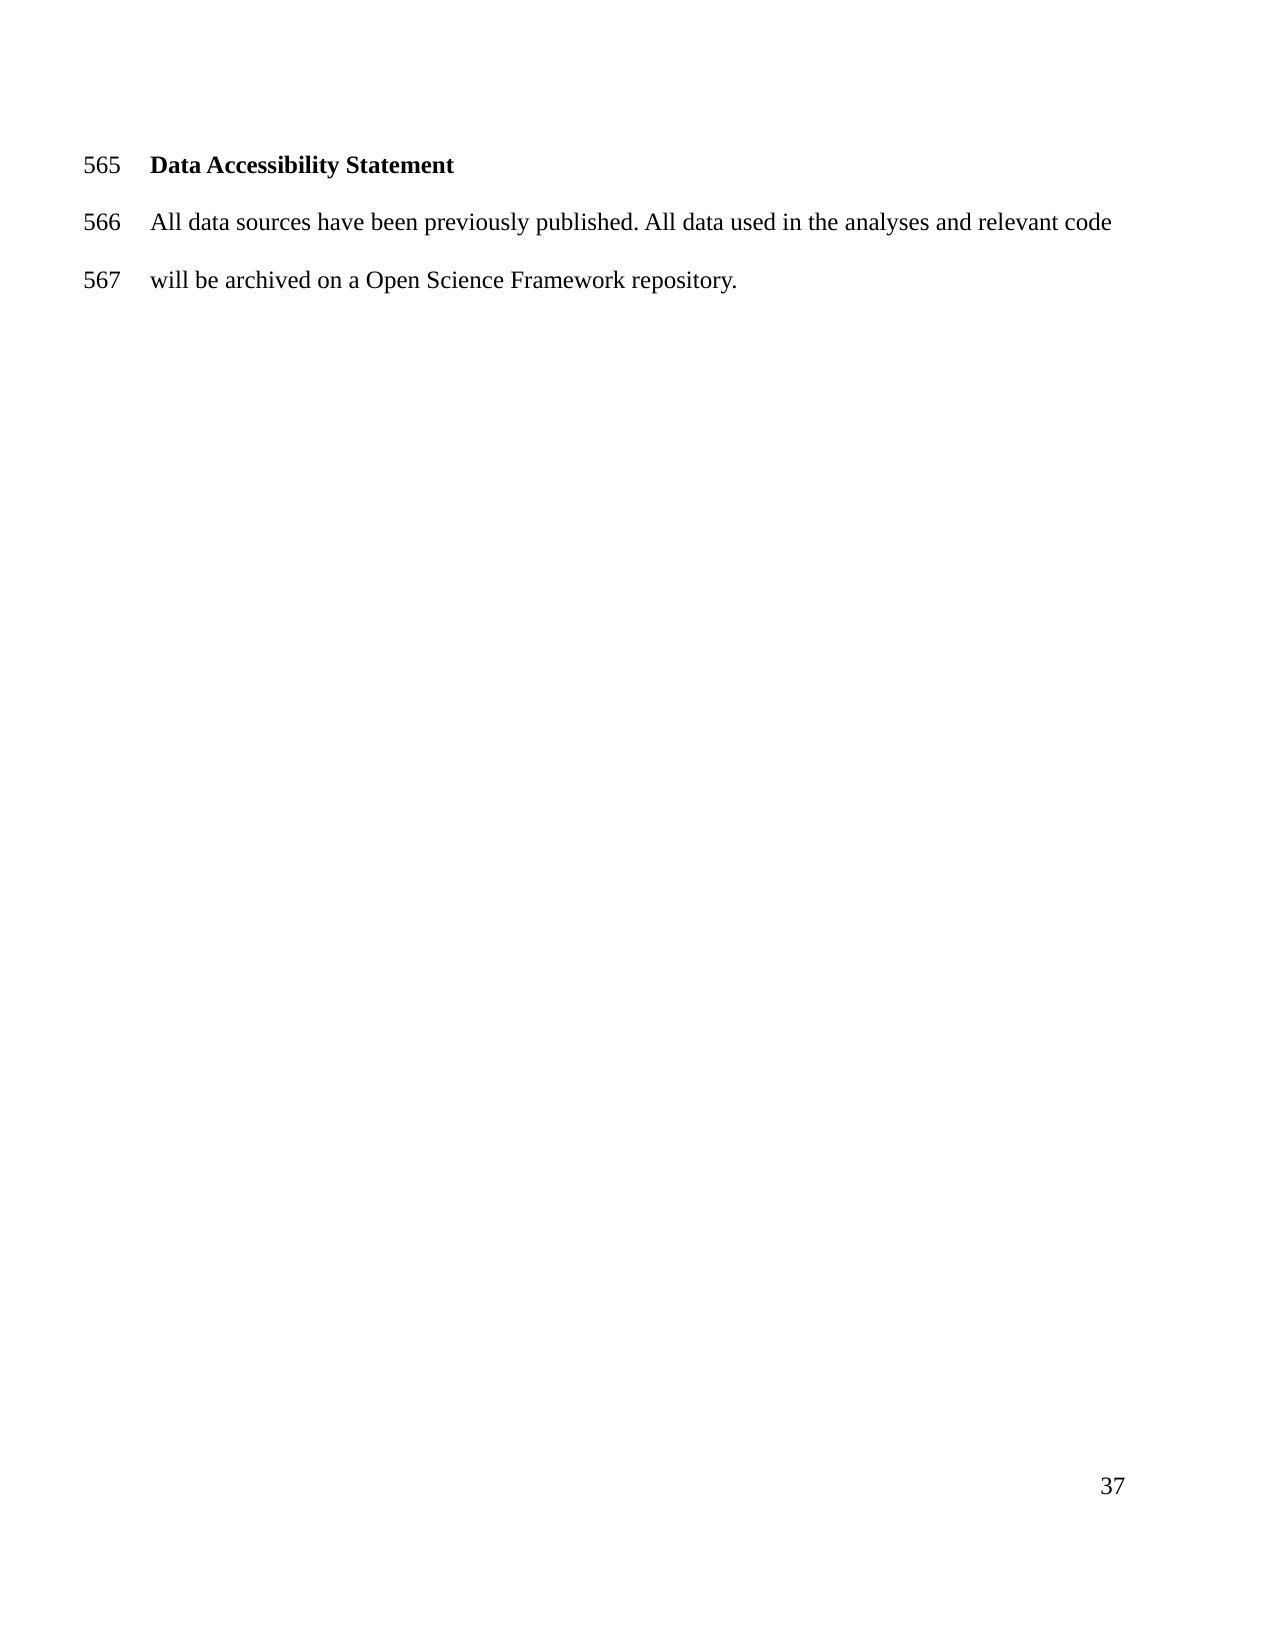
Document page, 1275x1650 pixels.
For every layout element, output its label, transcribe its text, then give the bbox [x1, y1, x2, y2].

text Data Accessibility Statement [150, 150, 1125, 179]
text All data sources have been previously published. All data used in the analyses and relevant code will be archived on a Open Science Framework repository. [150, 207, 1125, 294]
